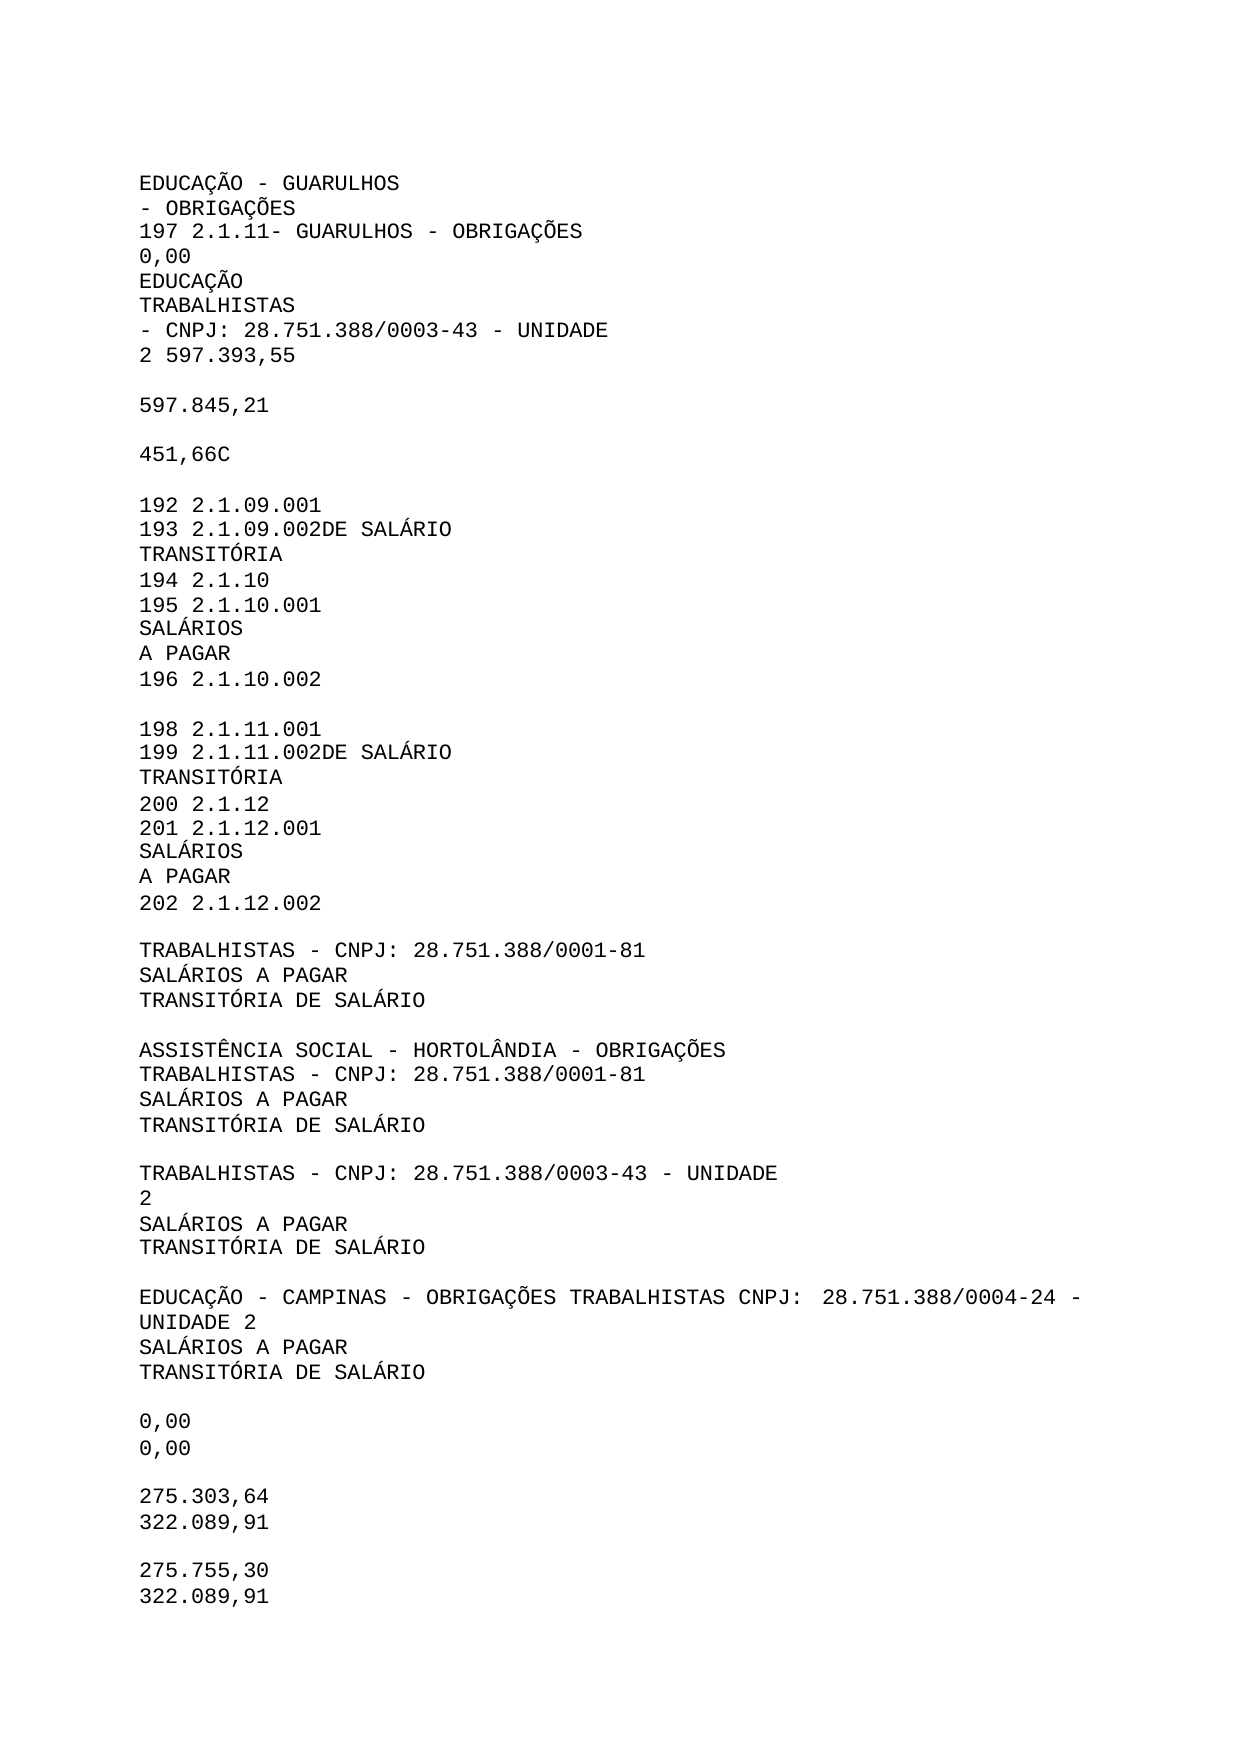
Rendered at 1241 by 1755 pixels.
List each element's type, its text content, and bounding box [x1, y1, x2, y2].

table_cell [815, 1399, 1091, 1436]
table_cell [815, 1436, 1091, 1473]
table_cell [815, 1548, 1091, 1584]
table_cell TRABALHISTAS - CNPJ: 28.751.388/0003-43 - UNIDADE 2 SALÁRIOS A PAGAR TRANSITÓRIA DE SALÁRIO [133, 1151, 815, 1275]
text - OBRIGAÇÕES [139, 195, 1103, 220]
text 451,66C [139, 443, 1103, 468]
table_cell EDUCAÇÃO - CAMPINAS - OBRIGAÇÕES TRABALHISTAS CNPJ: UNIDADE 2 SALÁRIOS A PAGAR TRANSITÓRIA DE SALÁRIO [133, 1275, 815, 1399]
table_cell 28.751.388/0004-24 - [815, 1275, 1091, 1399]
text 597.845,21 [139, 394, 1103, 419]
table_cell ASSISTÊNCIA SOCIAL - HORTOLÂNDIA - OBRIGAÇÕES TRABALHISTAS - CNPJ: 28.751.388/0001-81 SALÁRIOS A PAGAR TRANSITÓRIA DE SALÁRIO [133, 1027, 815, 1151]
table_cell 275.303,64 [133, 1473, 815, 1510]
text 193 2.1.09.002DE SALÁRIO TRANSITÓRIA [139, 518, 593, 567]
text EDUCAÇÃO TRABALHISTAS [139, 270, 398, 319]
table_header [815, 794, 1091, 1275]
text SALÁRIOS A PAGAR [139, 617, 255, 667]
text EDUCAÇÃO - GUARULHOS [139, 171, 1103, 195]
table_cell 0,00 [133, 1399, 815, 1436]
text - CNPJ: 28.751.388/0003-43 - UNIDADE 2 597.393,55 [139, 319, 620, 369]
table_cell 322.089,91 [133, 1510, 815, 1547]
table_cell TRABALHISTAS - CNPJ: 28.751.388/0001-81 SALÁRIOS A PAGAR TRANSITÓRIA DE SALÁRIO [133, 928, 815, 1027]
table_cell 275.755,30 [133, 1548, 815, 1584]
text 195 2.1.10.001 [139, 592, 1103, 617]
text 192 2.1.09.001 [139, 493, 1103, 518]
text 197 2.1.11- GUARULHOS - OBRIGAÇÕES 0,00 [139, 220, 620, 270]
table_cell [815, 1510, 1091, 1547]
table_header 200 2.1.12 [133, 794, 815, 816]
text 196 2.1.10.002 [139, 667, 1103, 692]
text 199 2.1.11.002DE SALÁRIO TRANSITÓRIA [139, 741, 593, 791]
table_cell 201 2.1.12.001 SALÁRIOS A PAGAR 202 2.1.12.002 [133, 816, 815, 928]
table_cell 0,00 [133, 1436, 815, 1473]
text 198 2.1.11.001 [139, 716, 1103, 741]
table_cell [815, 1585, 1091, 1618]
text 194 2.1.10 [139, 567, 1103, 592]
table_cell [815, 1473, 1091, 1510]
table_cell 322.089,91 [133, 1585, 815, 1618]
